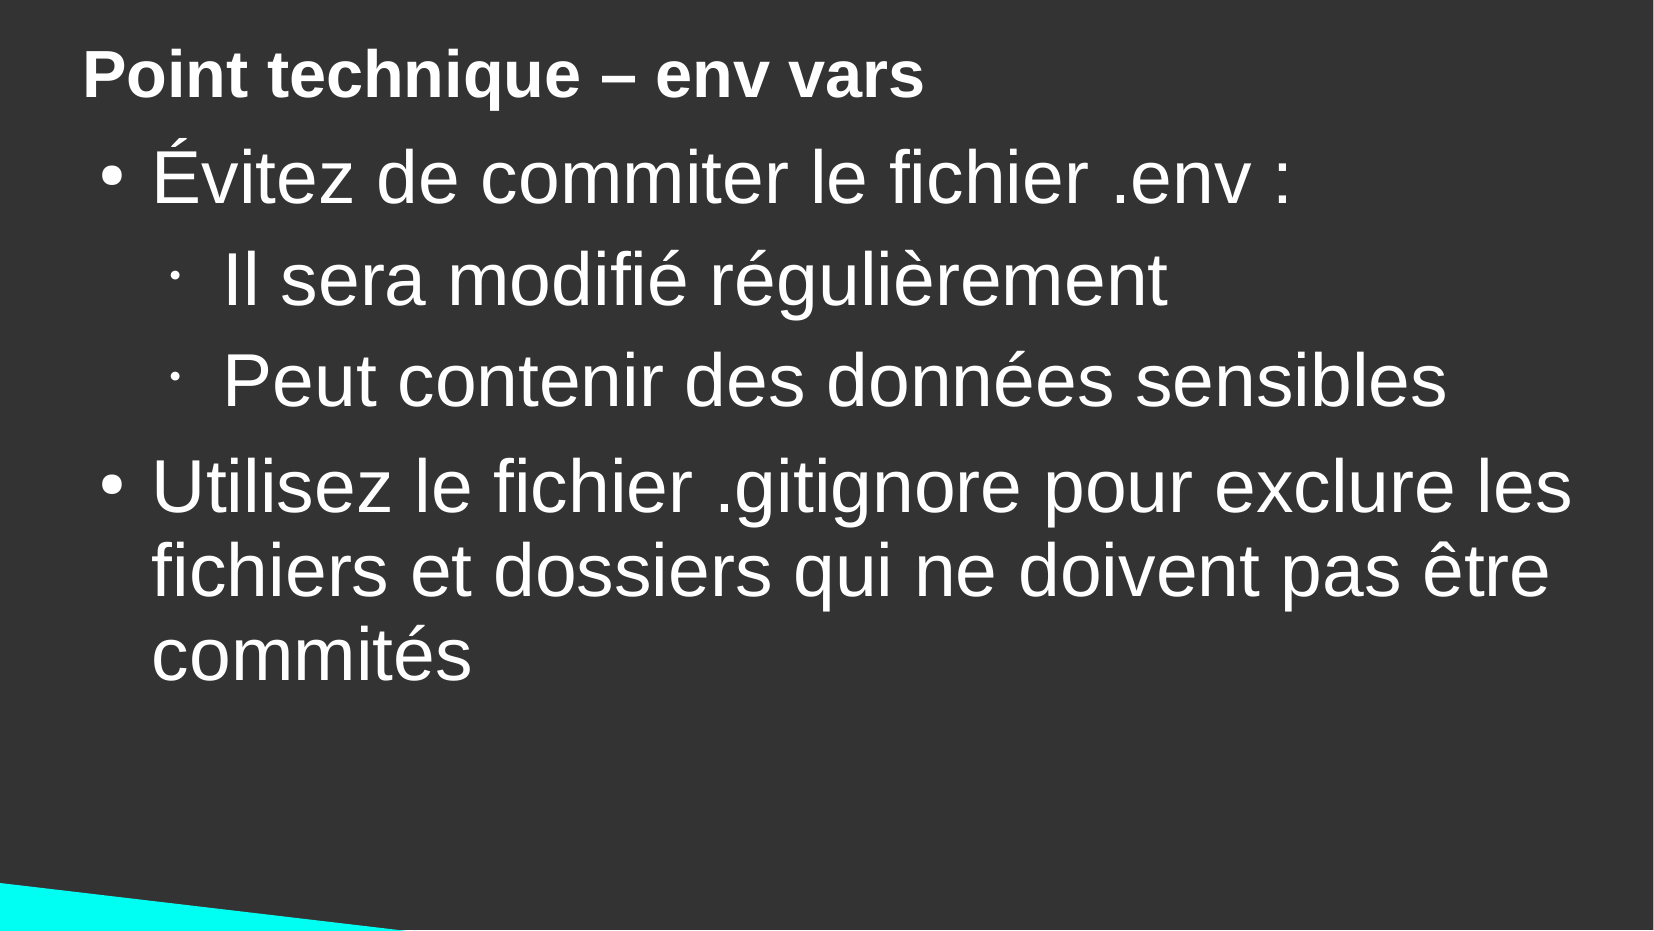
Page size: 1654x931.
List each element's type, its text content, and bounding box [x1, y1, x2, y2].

list Évitez de commiter le fichier .env : Il sera modifié régulièrement Peut contenir des données sensibles Utilisez le fichier .gitignore pour exclure les fichiers et dossiers qui ne doivent pas être commités [80, 135, 1619, 768]
text_box [0, 882, 408, 931]
title Point technique – env vars [82, 37, 1571, 112]
